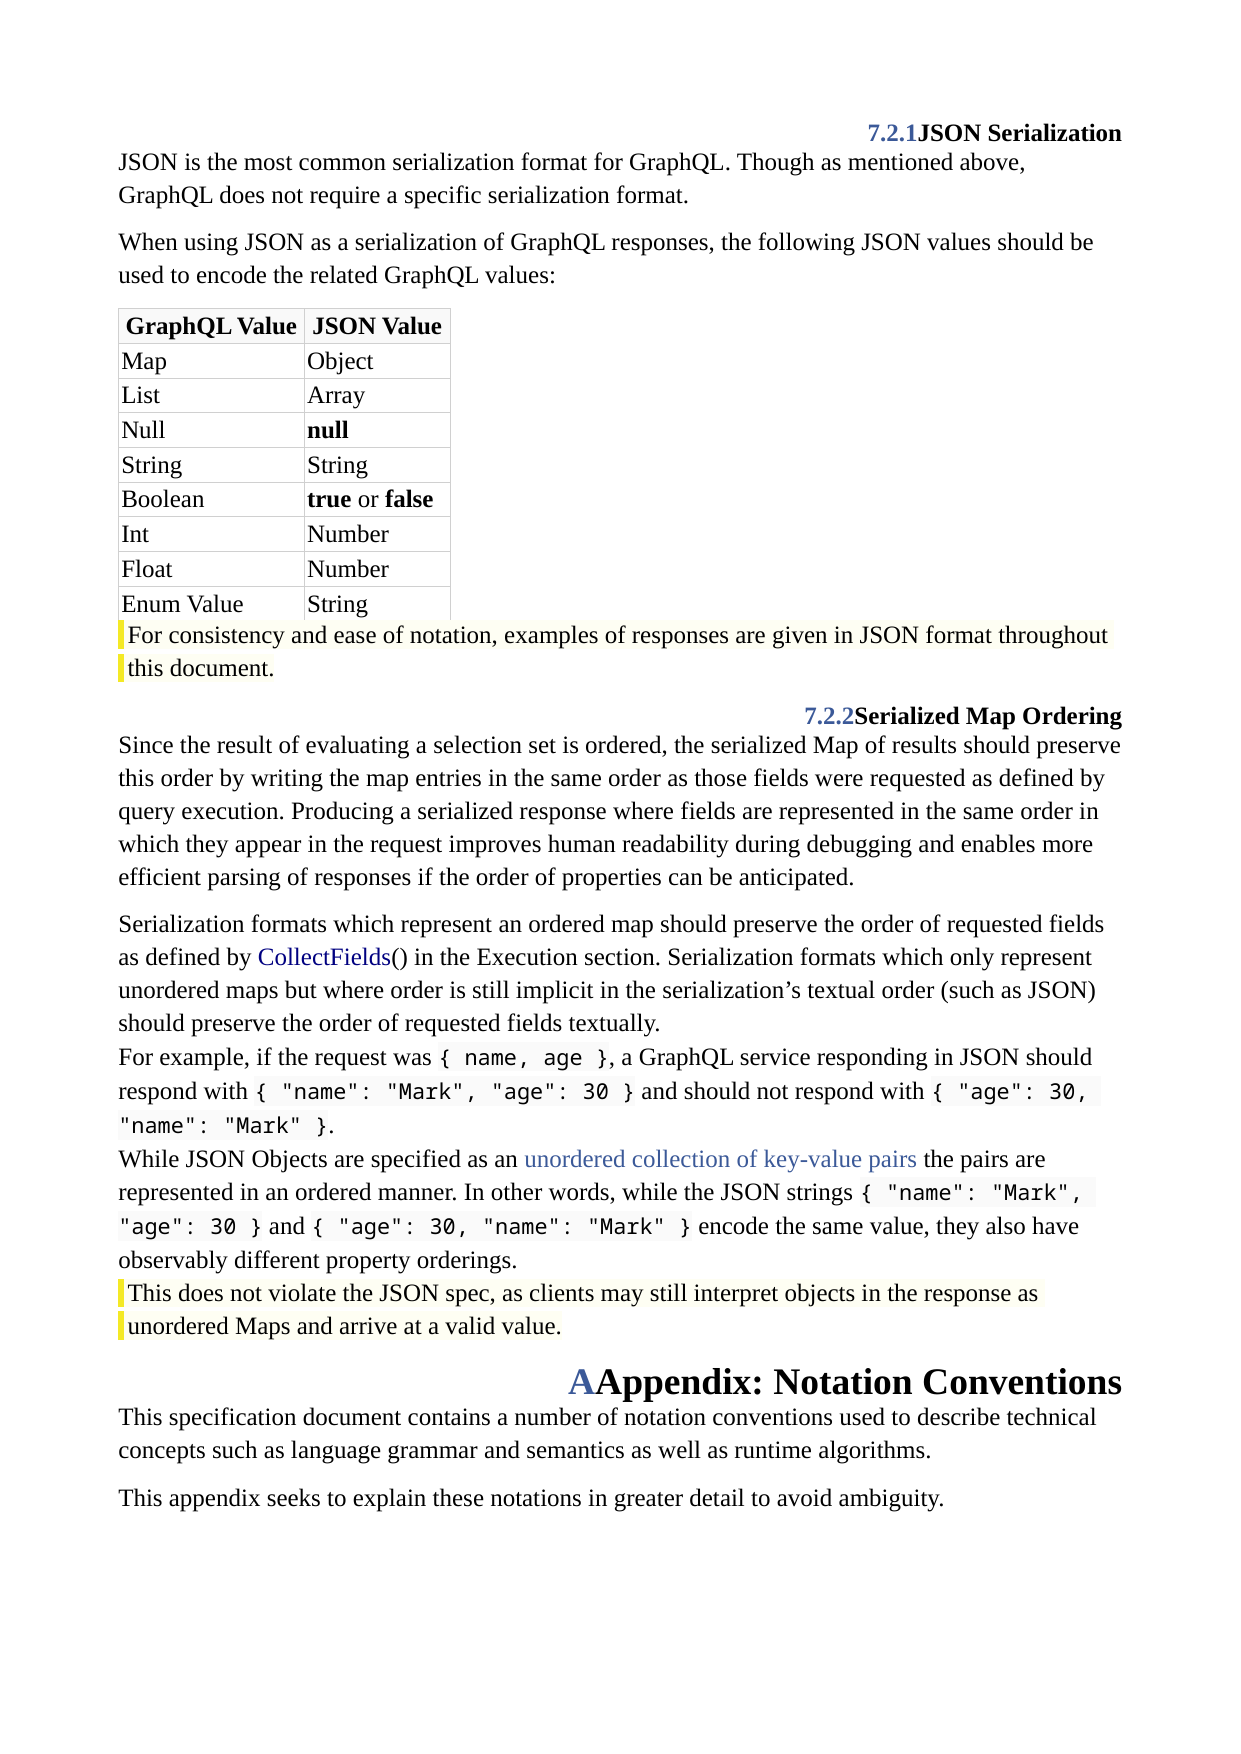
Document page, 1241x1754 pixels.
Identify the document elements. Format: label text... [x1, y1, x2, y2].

table_cell Boolean [119, 483, 304, 516]
text This appendix seeks to explain these notations in greater detail to avoid ambiguity. [118, 1483, 1122, 1512]
text For example, if the request was { name, age }, a GraphQL service responding in JSON should respond with { "name": "Mark", "age": 30 } and should not respond with { "age": 30, "name": "Mark" }. [118, 1042, 1122, 1140]
table_cell List [119, 379, 304, 412]
text Serialization formats which represent an ordered map should preserve the order of requested fields as defined by CollectFields() in the Execution section. Serialization formats which only represent unordered maps but where order is still implicit in the serialization’s textual order (such as JSON) should preserve the order of requested fields textually. [118, 909, 1122, 1037]
text For consistency and ease of notation, examples of responses are given in JSON format throughout this document. [118, 620, 1122, 682]
text This does not violate the JSON spec, as clients may still interpret objects in the response as unordered Maps and arrive at a valid value. [118, 1278, 1122, 1340]
table_cell Int [119, 517, 304, 551]
text While JSON Objects are specified as an unordered collection of key‐value pairs the pairs are represented in an ordered manner. In other words, while the JSON strings { "name": "Mark", "age": 30 } and { "age": 30, "name": "Mark" } encode the same value, they also have observably different property orderings. [118, 1144, 1122, 1274]
text When using JSON as a serialization of GraphQL responses, the following JSON values should be used to encode the related GraphQL values: [118, 227, 1122, 289]
table_cell Enum Value [119, 587, 304, 620]
table_cell String [305, 448, 450, 482]
subtitle 7.2.2Serialized Map Ordering [118, 701, 1122, 730]
table_header JSON Value [305, 309, 450, 343]
text Since the result of evaluating a selection set is ordered, the serialized Map of results should preserve this order by writing the map entries in the same order as those fields were requested as defined by query execution. Producing a serialized response where fields are represented in the same order in which they appear in the request improves human readability during debugging and enables more efficient parsing of responses if the order of properties can be anticipated. [118, 730, 1122, 891]
table_cell Null [119, 413, 304, 447]
table_cell Number [305, 552, 450, 586]
table_cell String [305, 587, 450, 620]
table_header GraphQL Value [119, 309, 304, 343]
table_cell true or false [305, 483, 450, 516]
subtitle AAppendix: Notation Conventions [118, 1359, 1122, 1402]
table_cell Array [305, 379, 450, 412]
table_cell Number [305, 517, 450, 551]
table_cell Float [119, 552, 304, 586]
table_cell Map [119, 344, 304, 377]
table_cell Object [305, 344, 450, 377]
table_cell null [305, 413, 450, 447]
table_cell String [119, 448, 304, 482]
text This specification document contains a number of notation conventions used to describe technical concepts such as language grammar and semantics as well as runtime algorithms. [118, 1402, 1122, 1464]
subtitle 7.2.1JSON Serialization [118, 118, 1122, 147]
text JSON is the most common serialization format for GraphQL. Though as mentioned above, GraphQL does not require a specific serialization format. [118, 147, 1122, 209]
